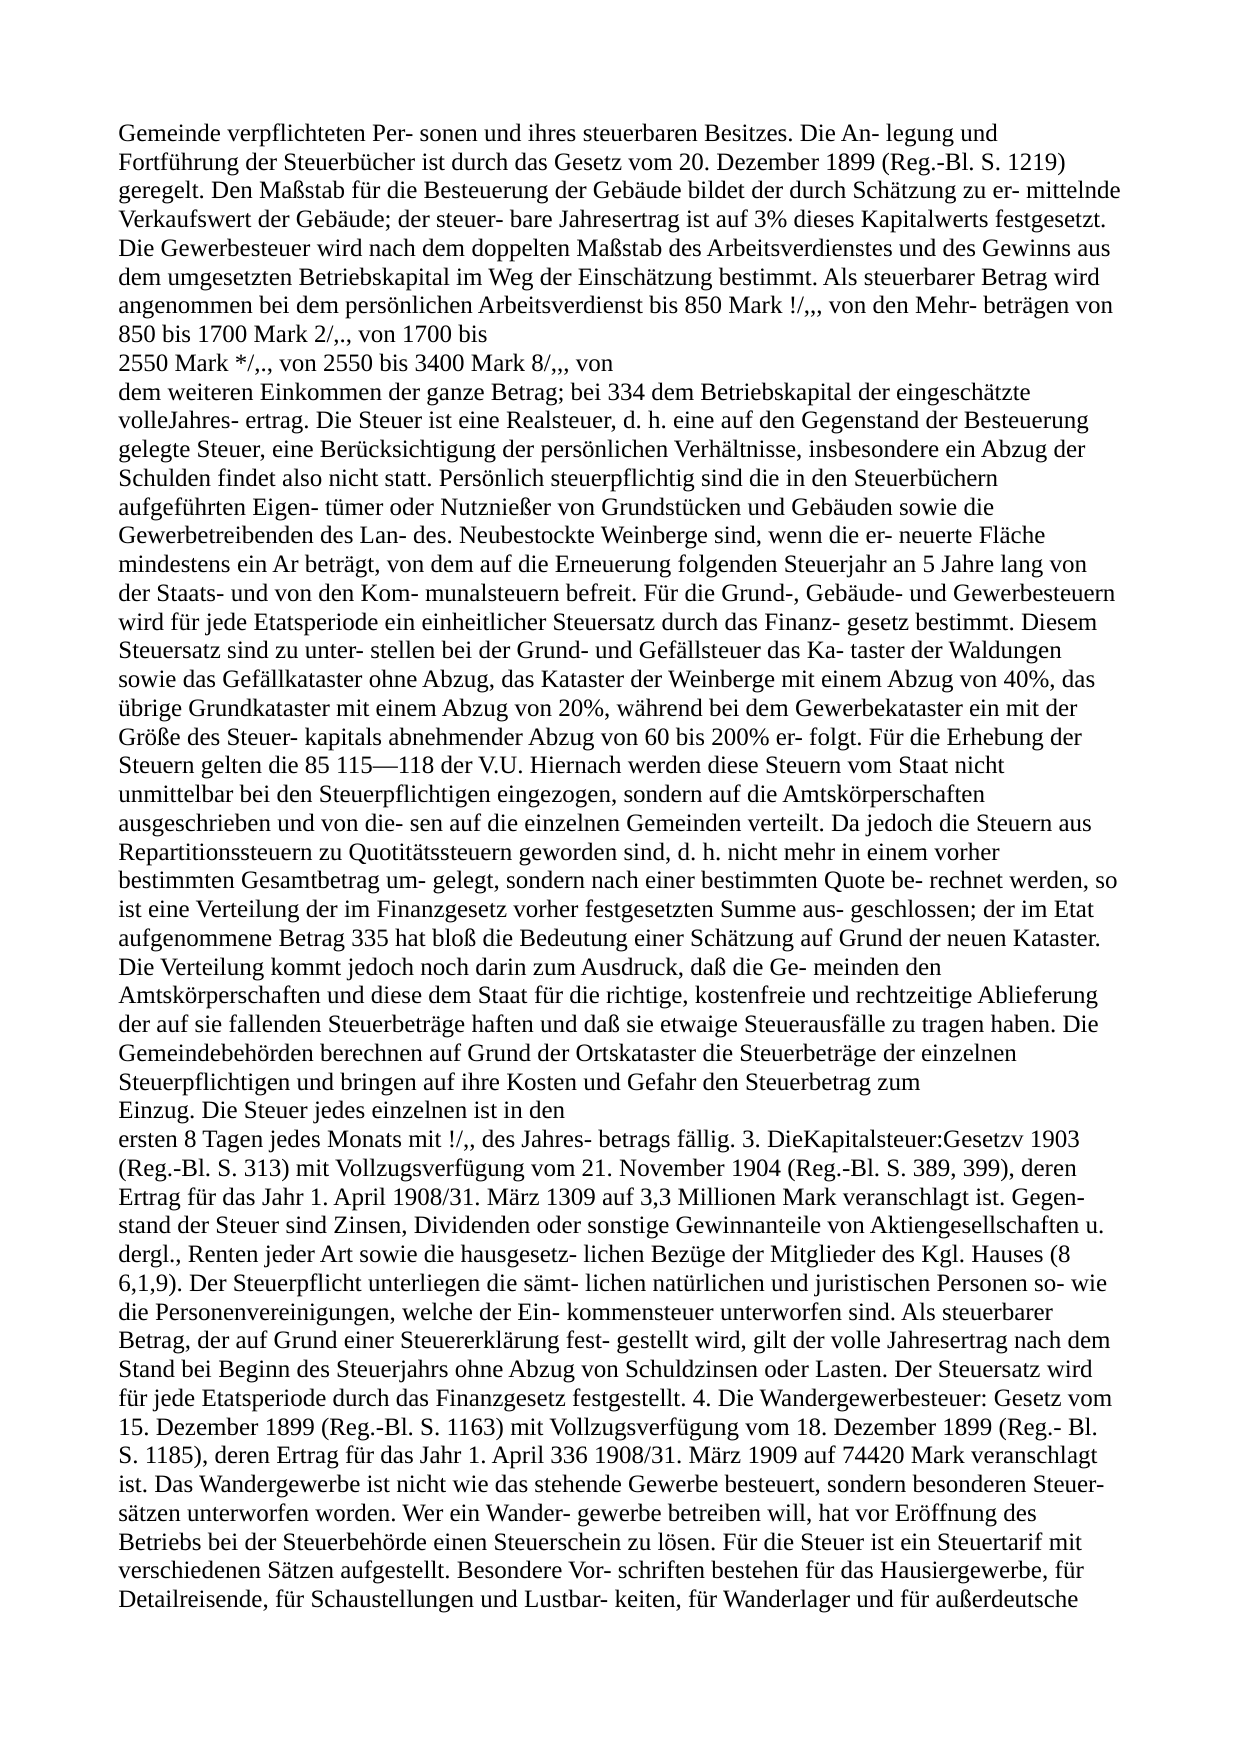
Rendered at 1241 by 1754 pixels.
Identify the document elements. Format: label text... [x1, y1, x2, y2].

text ersten 8 Tagen jedes Monats mit !/,, des Jahres- betrags fällig. 3. DieKapitalsteuer:Gesetzv 1903 (Reg.-Bl. S. 313) mit Vollzugsverfügung vom 21. November 1904 (Reg.-Bl. S. 389, 399), deren Ertrag für das Jahr 1. April 1908/31. März 1309 auf 3,3 Millionen Mark veranschlagt ist. Gegen- stand der Steuer sind Zinsen, Dividenden oder sonstige Gewinnanteile von Aktiengesellschaften u. dergl., Renten jeder Art sowie die hausgesetz- lichen Bezüge der Mitglieder des Kgl. Hauses (8 6,1,9). Der Steuerpflicht unterliegen die sämt- lichen natürlichen und juristischen Personen so- wie die Personenvereinigungen, welche der Ein- kommensteuer unterworfen sind. Als steuerbarer Betrag, der auf Grund einer Steuererklärung fest- gestellt wird, gilt der volle Jahresertrag nach dem Stand bei Beginn des Steuerjahrs ohne Abzug von Schuldzinsen oder Lasten. Der Steuersatz wird für jede Etatsperiode durch das Finanzgesetz festgestellt. 4. Die Wandergewerbesteuer: Gesetz vom 15. Dezember 1899 (Reg.-Bl. S. 1163) mit Vollzugsverfügung vom 18. Dezember 1899 (Reg.- Bl. S. 1185), deren Ertrag für das Jahr 1. April 336 1908/31. März 1909 auf 74420 Mark veranschlagt ist. Das Wandergewerbe ist nicht wie das stehende Gewerbe besteuert, sondern besonderen Steuer- sätzen unterworfen worden. Wer ein Wander- gewerbe betreiben will, hat vor Eröffnung des Betriebs bei der Steuerbehörde einen Steuerschein zu lösen. Für die Steuer ist ein Steuertarif mit verschiedenen Sätzen aufgestellt. Besondere Vor- schriften bestehen für das Hausiergewerbe, für Detailreisende, für Schaustellungen und Lustbar- keiten, für Wanderlager und für außerdeutsche [118, 1124, 1122, 1613]
text dem weiteren Einkommen der ganze Betrag; bei 334 dem Betriebskapital der eingeschätzte volleJahres- ertrag. Die Steuer ist eine Realsteuer, d. h. eine auf den Gegenstand der Besteuerung gelegte Steuer, eine Berücksichtigung der persönlichen Verhältnisse, insbesondere ein Abzug der Schulden findet also nicht statt. Persönlich steuerpflichtig sind die in den Steuerbüchern aufgeführten Eigen- tümer oder Nutznießer von Grundstücken und Gebäuden sowie die Gewerbetreibenden des Lan- des. Neubestockte Weinberge sind, wenn die er- neuerte Fläche mindestens ein Ar beträgt, von dem auf die Erneuerung folgenden Steuerjahr an 5 Jahre lang von der Staats- und von den Kom- munalsteuern befreit. Für die Grund-, Gebäude- und Gewerbesteuern wird für jede Etatsperiode ein einheitlicher Steuersatz durch das Finanz- gesetz bestimmt. Diesem Steuersatz sind zu unter- stellen bei der Grund- und Gefällsteuer das Ka- taster der Waldungen sowie das Gefällkataster ohne Abzug, das Kataster der Weinberge mit einem Abzug von 40%, das übrige Grundkataster mit einem Abzug von 20%, während bei dem Gewerbekataster ein mit der Größe des Steuer- kapitals abnehmender Abzug von 60 bis 200% er- folgt. Für die Erhebung der Steuern gelten die 85 115—118 der V.U. Hiernach werden diese Steuern vom Staat nicht unmittelbar bei den Steuerpflichtigen eingezogen, sondern auf die Amtskörperschaften ausgeschrieben und von die- sen auf die einzelnen Gemeinden verteilt. Da jedoch die Steuern aus Repartitionssteuern zu Quotitätssteuern geworden sind, d. h. nicht mehr in einem vorher bestimmten Gesamtbetrag um- gelegt, sondern nach einer bestimmten Quote be- rechnet werden, so ist eine Verteilung der im Finanzgesetz vorher festgesetzten Summe aus- geschlossen; der im Etat aufgenommene Betrag 335 hat bloß die Bedeutung einer Schätzung auf Grund der neuen Kataster. Die Verteilung kommt jedoch noch darin zum Ausdruck, daß die Ge- meinden den Amtskörperschaften und diese dem Staat für die richtige, kostenfreie und rechtzeitige Ablieferung der auf sie fallenden Steuerbeträge haften und daß sie etwaige Steuerausfälle zu tragen haben. Die Gemeindebehörden berechnen auf Grund der Ortskataster die Steuerbeträge der einzelnen Steuerpflichtigen und bringen auf ihre Kosten und Gefahr den Steuerbetrag zum [118, 377, 1122, 1096]
text Gemeinde verpflichteten Per- sonen und ihres steuerbaren Besitzes. Die An- legung und Fortführung der Steuerbücher ist durch das Gesetz vom 20. Dezember 1899 (Reg.-Bl. S. 1219) geregelt. Den Maßstab für die Besteuerung der Gebäude bildet der durch Schätzung zu er- mittelnde Verkaufswert der Gebäude; der steuer- bare Jahresertrag ist auf 3% dieses Kapitalwerts festgesetzt. Die Gewerbesteuer wird nach dem doppelten Maßstab des Arbeitsverdienstes und des Gewinns aus dem umgesetzten Betriebskapital im Weg der Einschätzung bestimmt. Als steuerbarer Betrag wird angenommen bei dem persönlichen Arbeitsverdienst bis 850 Mark !/,,, von den Mehr- beträgen von 850 bis 1700 Mark 2/,., von 1700 bis [118, 118, 1122, 348]
text 2550 Mark */,., von 2550 bis 3400 Mark 8/,,, von [118, 348, 1122, 377]
text Einzug. Die Steuer jedes einzelnen ist in den [118, 1096, 1122, 1124]
